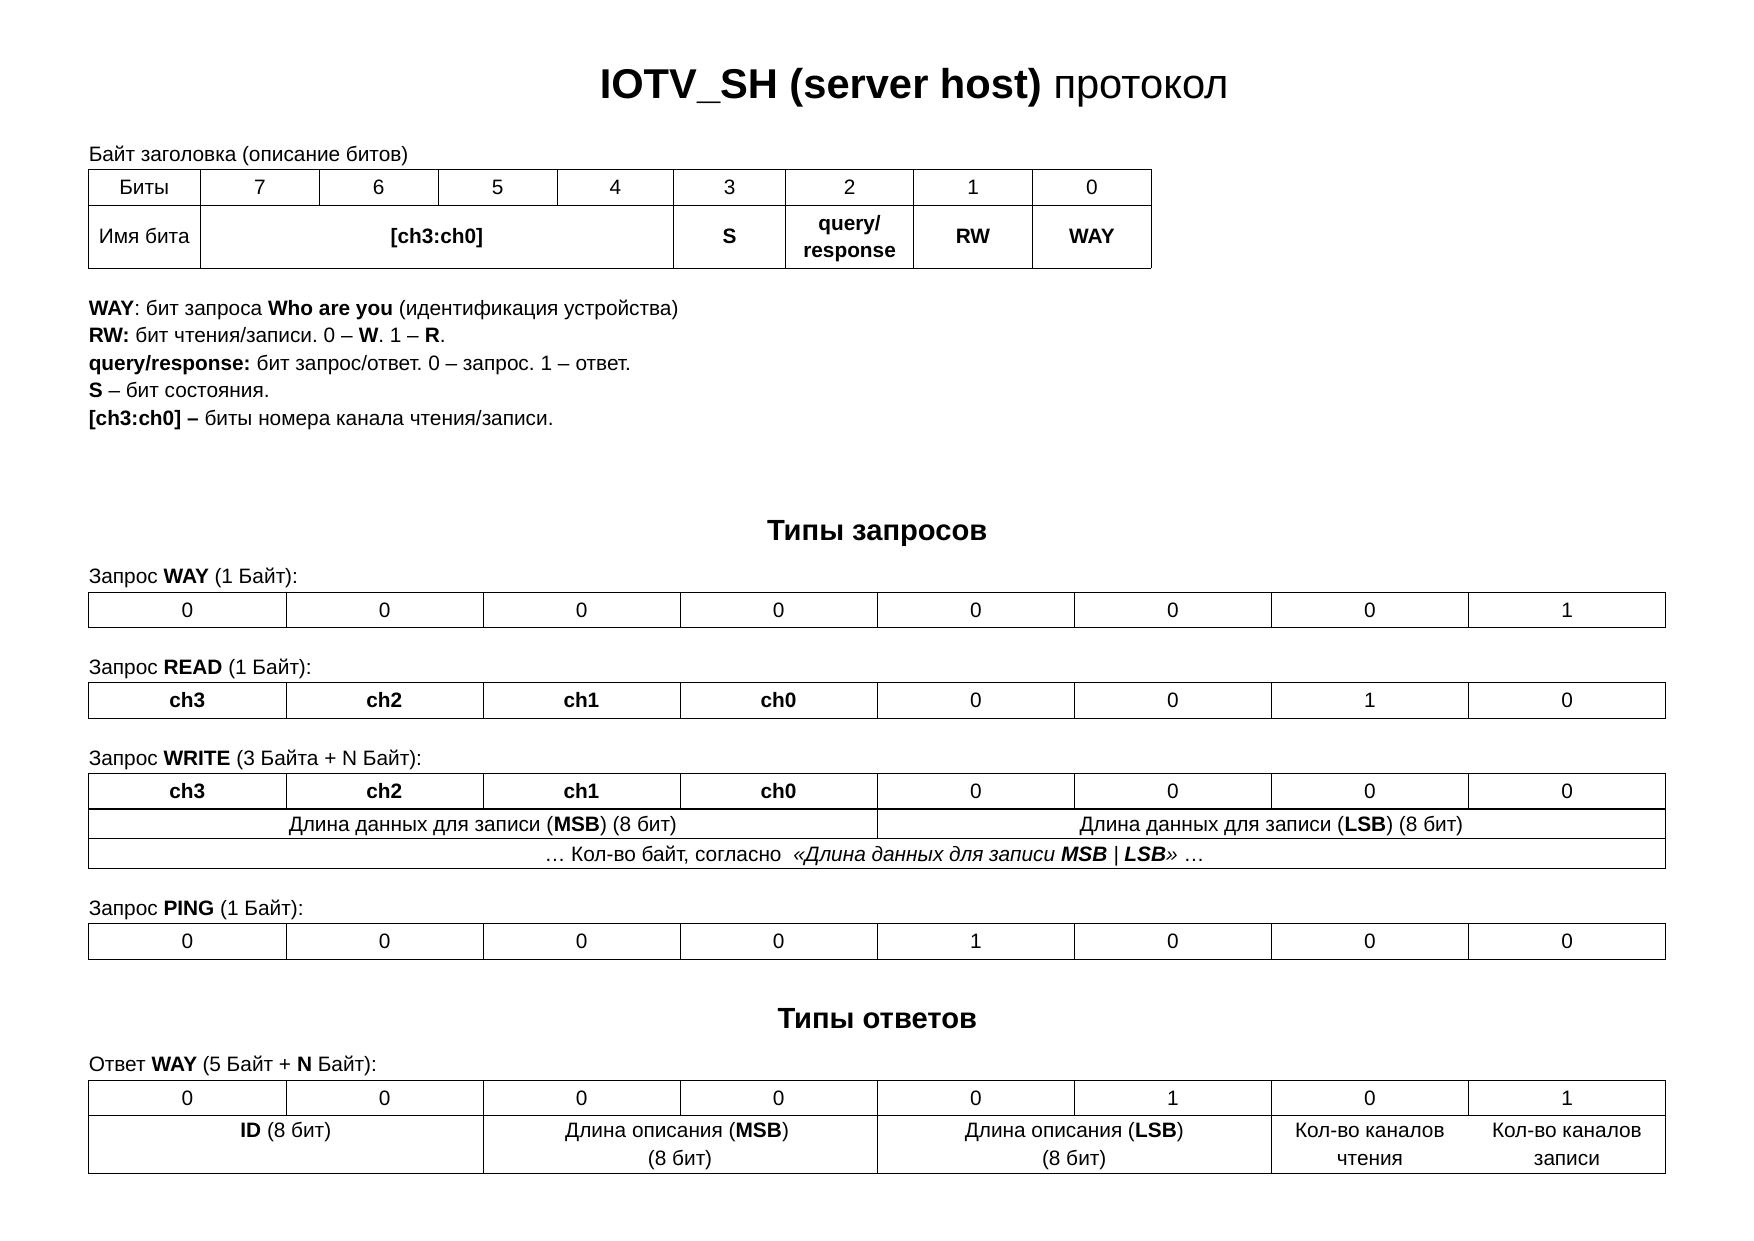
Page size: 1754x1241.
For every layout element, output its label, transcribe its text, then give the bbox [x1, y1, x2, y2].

table_header 1 [1469, 1081, 1665, 1115]
table_header 0 [1075, 924, 1271, 959]
table_header Кол-во каналов чтения [1272, 1116, 1468, 1173]
table_header Длина данных для записи (LSB) (8 бит) [878, 810, 1665, 838]
table_header ch0 [681, 774, 877, 808]
table_header 0 [1033, 170, 1151, 205]
table_header 0 [484, 593, 680, 627]
table_cell query/response [786, 206, 913, 268]
text Ответ WAY (5 Байт + N Байт): [88, 1052, 1665, 1076]
table_header 0 [681, 593, 877, 627]
table_header 0 [89, 924, 286, 959]
table_header 7 [201, 170, 319, 205]
table_header Кол-во каналов записи [1468, 1116, 1665, 1173]
subtitle Типы ответов [88, 1001, 1665, 1034]
table_header 0 [681, 1081, 877, 1115]
table_header Биты [89, 170, 200, 205]
table_header 5 [439, 170, 557, 205]
table_header 0 [1272, 924, 1468, 959]
table_header ch1 [484, 683, 680, 718]
text Запрос READ (1 Байт): [88, 655, 1665, 679]
table_header 0 [681, 924, 877, 959]
table_header Длина данных для записи (MSB) (8 бит) [89, 810, 877, 838]
table_cell RW [914, 206, 1032, 268]
table_header 0 [484, 924, 680, 959]
table_header 0 [1469, 774, 1665, 808]
table_header 0 [1075, 683, 1271, 718]
text Запрос WRITE (3 Байта + N Байт): [88, 745, 1665, 769]
table_header 0 [89, 1081, 286, 1115]
table_header ch2 [287, 774, 483, 808]
table_header 3 [674, 170, 785, 205]
text query/response: бит запрос/ответ. 0 – запрос. 1 – ответ. [88, 350, 1665, 374]
table_cell [ch3:ch0] [201, 206, 673, 268]
table_cell Имя бита [89, 206, 200, 268]
table_header Длина описания (LSB) (8 бит) [878, 1116, 1271, 1173]
table_header 1 [878, 924, 1074, 959]
table_header ch3 [89, 774, 286, 808]
table_header 6 [320, 170, 438, 205]
table_header 0 [1272, 593, 1468, 627]
table_cell S [674, 206, 785, 268]
table_header 0 [89, 593, 286, 627]
text S – бит состояния. [88, 378, 1665, 402]
table_cell WAY [1033, 206, 1151, 268]
table_header 2 [786, 170, 913, 205]
table_header 0 [1272, 1081, 1468, 1115]
text RW: бит чтения/записи. 0 – W. 1 – R. [88, 323, 1665, 347]
subtitle Типы запросов [88, 513, 1665, 547]
table_header 0 [1469, 683, 1665, 718]
text IOTV_SH (server host) протокол [88, 59, 1665, 107]
table_header 0 [287, 924, 483, 959]
table_header 0 [287, 1081, 483, 1115]
text Запрос PING (1 Байт): [88, 896, 1665, 920]
table_header 0 [1075, 593, 1271, 627]
table_header 0 [484, 1081, 680, 1115]
table_cell … Кол-во байт, согласно «Длина данных для записи MSB | LSB» … [89, 839, 1665, 868]
table_header Длина описания (MSB) (8 бит) [484, 1116, 877, 1173]
table_header 4 [558, 170, 673, 205]
table_header 0 [287, 593, 483, 627]
table_header 1 [914, 170, 1032, 205]
table_header 1 [1469, 593, 1665, 627]
text Байт заголовка (описание битов) [88, 142, 1665, 166]
text WAY: бит запроса Who are you (идентификация устройства) [88, 295, 1665, 319]
table_header ch1 [484, 774, 680, 808]
table_header 0 [878, 774, 1074, 808]
table_header 0 [1075, 774, 1271, 808]
table_header ch2 [287, 683, 483, 718]
table_header ch3 [89, 683, 286, 718]
table_header 1 [1075, 1081, 1271, 1115]
table_header ch0 [681, 683, 877, 718]
table_header 0 [878, 1081, 1074, 1115]
text Запрос WAY (1 Байт): [88, 564, 1665, 588]
table_header 0 [1272, 774, 1468, 808]
table_header ID (8 бит) [89, 1116, 483, 1173]
table_header 1 [1272, 683, 1468, 718]
table_header 0 [1469, 924, 1665, 959]
text [ch3:ch0] – биты номера канала чтения/записи. [88, 405, 1665, 429]
table_header 0 [878, 593, 1074, 627]
table_header 0 [878, 683, 1074, 718]
